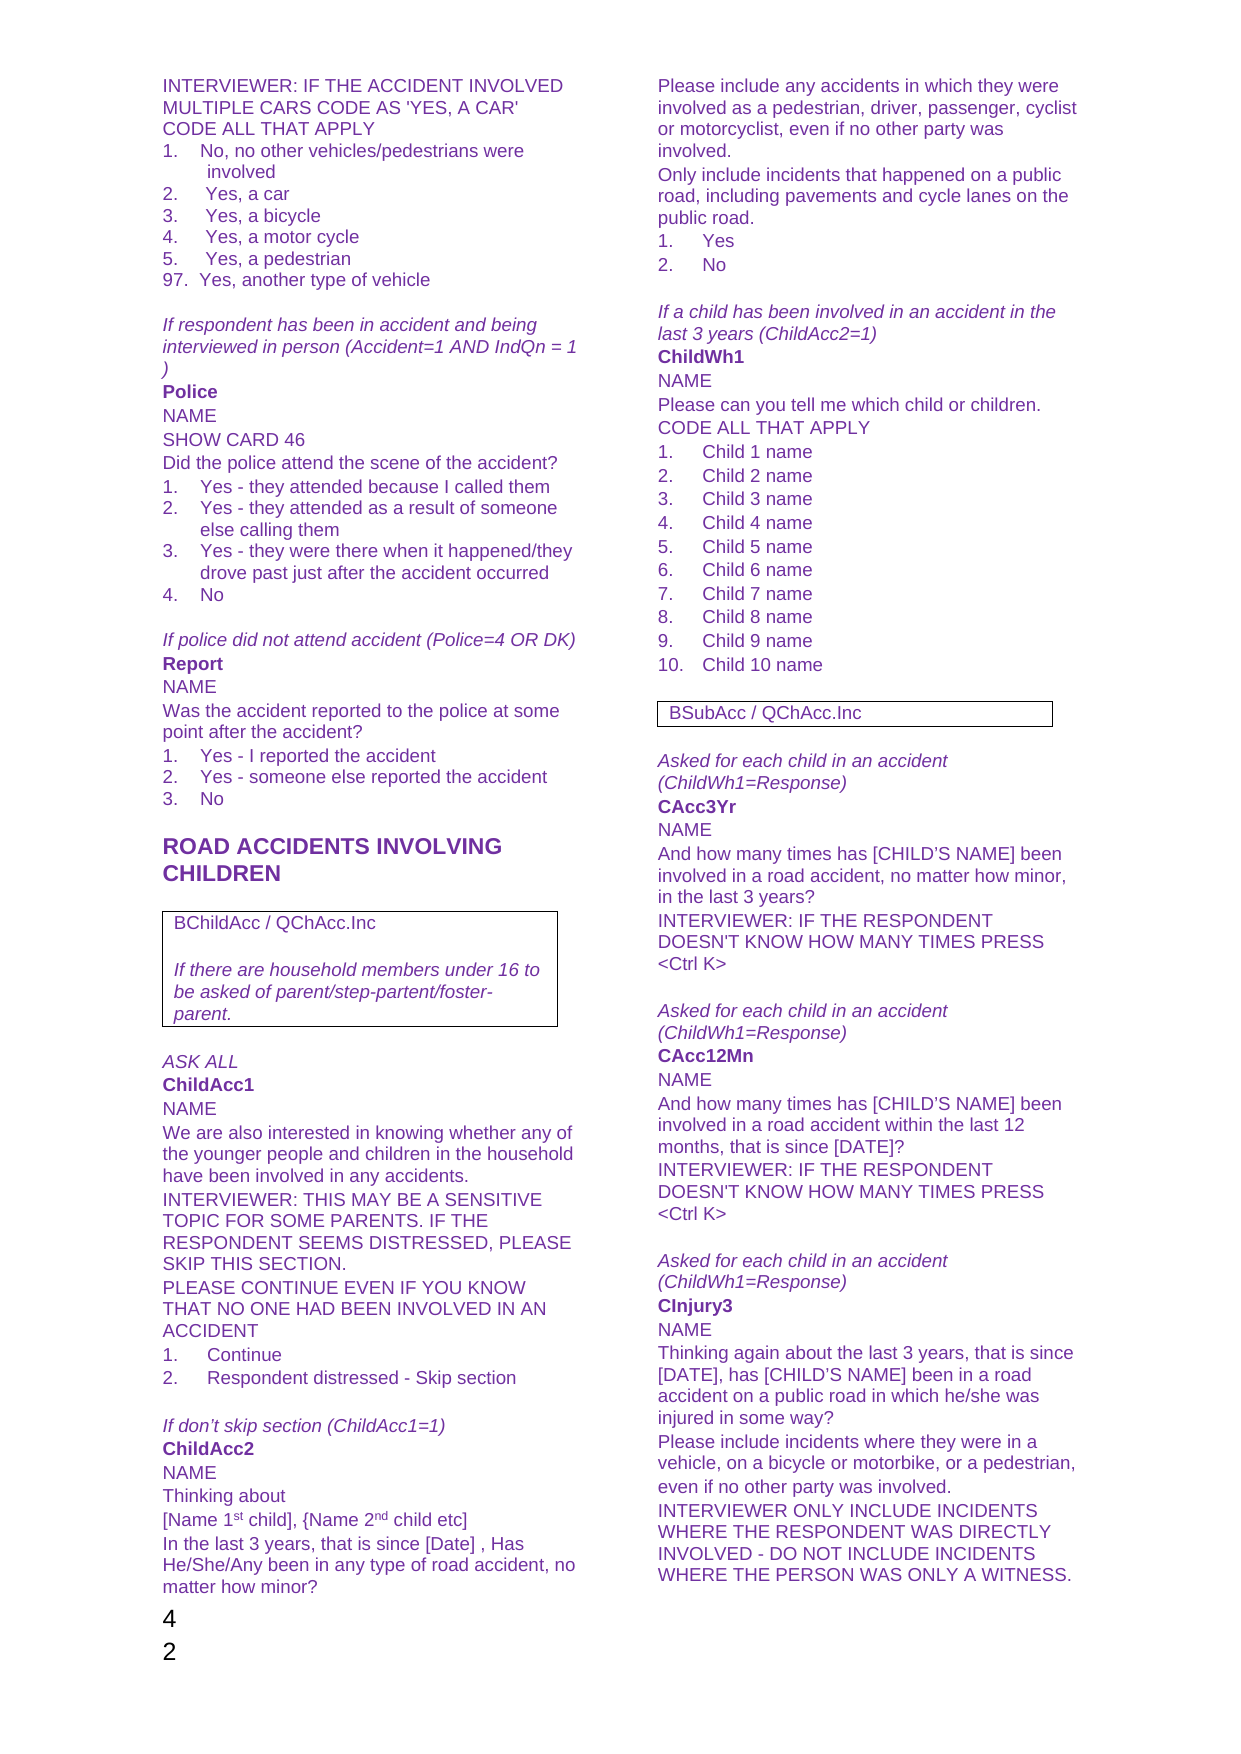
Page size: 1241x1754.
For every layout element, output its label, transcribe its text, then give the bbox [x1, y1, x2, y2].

text NAME [162, 405, 583, 426]
list Child 9 name [658, 630, 1078, 652]
text Thinking about [162, 1485, 583, 1507]
list Respondent distressed - Skip section [162, 1367, 583, 1389]
text Please include any accidents in which they were involved as a pedestrian, driver, passenger, cyclist or motorcyclist, even if no other party was involved. [658, 75, 1078, 161]
text Asked for each child in an accident (ChildWh1=Response) [658, 1000, 1078, 1043]
list Child 10 name [658, 654, 1078, 675]
list Yes, a pedestrian [162, 247, 583, 269]
text Please include incidents where they were in a vehicle, on a bicycle or motorbike, or a pedestrian, [658, 1431, 1078, 1474]
list Child 2 name [658, 464, 1078, 486]
list No [162, 788, 583, 809]
text CAcc12Mn [658, 1045, 1078, 1067]
text SHOW CARD 46 [162, 428, 583, 450]
text Thinking again about the last 3 years, that is since [DATE], has [CHILD’S NAME] been in a road accident on a public road in which he/she was injured in some way? [658, 1342, 1078, 1428]
text NAME [658, 1069, 1078, 1090]
list Yes - someone else reported the accident [162, 766, 583, 788]
list No [162, 583, 583, 605]
table_header BChildAcc / QChAcc.Inc If there are household members under 16 to be asked of parent/step-partent/foster-parent. [163, 912, 557, 1026]
text And how many times has [CHILD’S NAME] been involved in a road accident within the last 12 months, that is since [DATE]? [658, 1092, 1078, 1157]
text NAME [658, 1318, 1078, 1340]
list Child 6 name [658, 559, 1078, 581]
list Child 5 name [658, 535, 1078, 557]
text NAME [658, 370, 1078, 391]
text NAME [162, 676, 583, 697]
text We are also interested in knowing whether any of the younger people and children in the household have been involved in any accidents. [162, 1122, 583, 1186]
text Police [162, 381, 583, 403]
text CODE ALL THAT APPLY [162, 118, 583, 140]
text INTERVIEWER: THIS MAY BE A SENSITIVE TOPIC FOR SOME PARENTS. IF THE RESPONDENT SEEMS DISTRESSED, PLEASE SKIP THIS SECTION. [162, 1188, 583, 1274]
text CODE ALL THAT APPLY [658, 417, 1078, 439]
text 97. Yes, another type of vehicle [162, 269, 583, 291]
text NAME [162, 1098, 583, 1119]
text PLEASE CONTINUE EVEN IF YOU KNOW THAT NO ONE HAD BEEN INVOLVED IN AN ACCIDENT [162, 1277, 583, 1341]
text Did the police attend the scene of the accident? [162, 452, 583, 473]
text CInjury3 [658, 1295, 1078, 1316]
list Yes, a car [162, 183, 583, 204]
list Child 1 name [658, 441, 1078, 462]
text In the last 3 years, that is since [Date] , Has He/She/Any been in any type of road accident, no matter how minor? [162, 1533, 583, 1597]
list Child 8 name [658, 606, 1078, 628]
list Yes - I reported the accident [162, 745, 583, 766]
text If police did not attend accident (Police=4 OR DK) [162, 629, 583, 650]
text NAME [658, 819, 1078, 841]
text INTERVIEWER: IF THE ACCIDENT INVOLVED MULTIPLE CARS CODE AS 'YES, A CAR' [162, 75, 583, 118]
subtitle ROAD ACCIDENTS INVOLVING CHILDREN [162, 833, 583, 886]
text ChildAcc2 [162, 1438, 583, 1459]
list Yes - they attended because I called them [162, 476, 583, 497]
text even if no other party was involved. [658, 1476, 1078, 1497]
list Child 7 name [658, 583, 1078, 604]
text INTERVIEWER ONLY INCLUDE INCIDENTS WHERE THE RESPONDENT WAS DIRECTLY INVOLVED - DO NOT INCLUDE INCIDENTS WHERE THE PERSON WAS ONLY A WITNESS. [658, 1499, 1078, 1586]
text INTERVIEWER: IF THE RESPONDENT DOESN'T KNOW HOW MANY TIMES PRESS <Ctrl K> [658, 909, 1078, 974]
text Asked for each child in an accident (ChildWh1=Response) [658, 1250, 1078, 1293]
text Asked for each child in an accident (ChildWh1=Response) [658, 750, 1078, 793]
text INTERVIEWER: IF THE RESPONDENT DOESN'T KNOW HOW MANY TIMES PRESS <Ctrl K> [658, 1159, 1078, 1224]
list Continue [162, 1343, 583, 1365]
list Child 4 name [658, 512, 1078, 533]
text If a child has been involved in an accident in the last 3 years (ChildAcc2=1) [658, 301, 1078, 344]
text [Name 1st child], {Name 2nd child etc] [162, 1509, 583, 1531]
list Yes, a bicycle [162, 204, 583, 226]
text Only include incidents that happened on a public road, including pavements and cycle lanes on the public road. [658, 163, 1078, 228]
text If respondent has been in accident and being interviewed in person (Accident=1 AND IndQn = 1 ) [162, 314, 583, 379]
text ASK ALL [162, 1051, 583, 1072]
text And how many times has [CHILD’S NAME] been involved in a road accident, no matter how minor, in the last 3 years? [658, 843, 1078, 907]
text CAcc3Yr [658, 796, 1078, 817]
list No [658, 254, 1078, 275]
text ChildAcc1 [162, 1074, 583, 1096]
text ChildWh1 [658, 346, 1078, 368]
text Was the accident reported to the police at some point after the accident? [162, 699, 583, 743]
list Yes [658, 230, 1078, 252]
text NAME [162, 1462, 583, 1483]
list Yes - they were there when it happened/they drove past just after the accident occurred [162, 540, 583, 583]
table_header BSubAcc / QChAcc.Inc [658, 702, 1052, 726]
text Report [162, 652, 583, 674]
text If don’t skip section (ChildAcc1=1) [162, 1414, 583, 1436]
list No, no other vehicles/pedestrians were involved [162, 140, 583, 183]
list Yes, a motor cycle [162, 226, 583, 247]
text Please can you tell me which child or children. [658, 393, 1078, 415]
list Yes - they attended as a result of someone else calling them [162, 497, 583, 540]
list Child 3 name [658, 488, 1078, 510]
